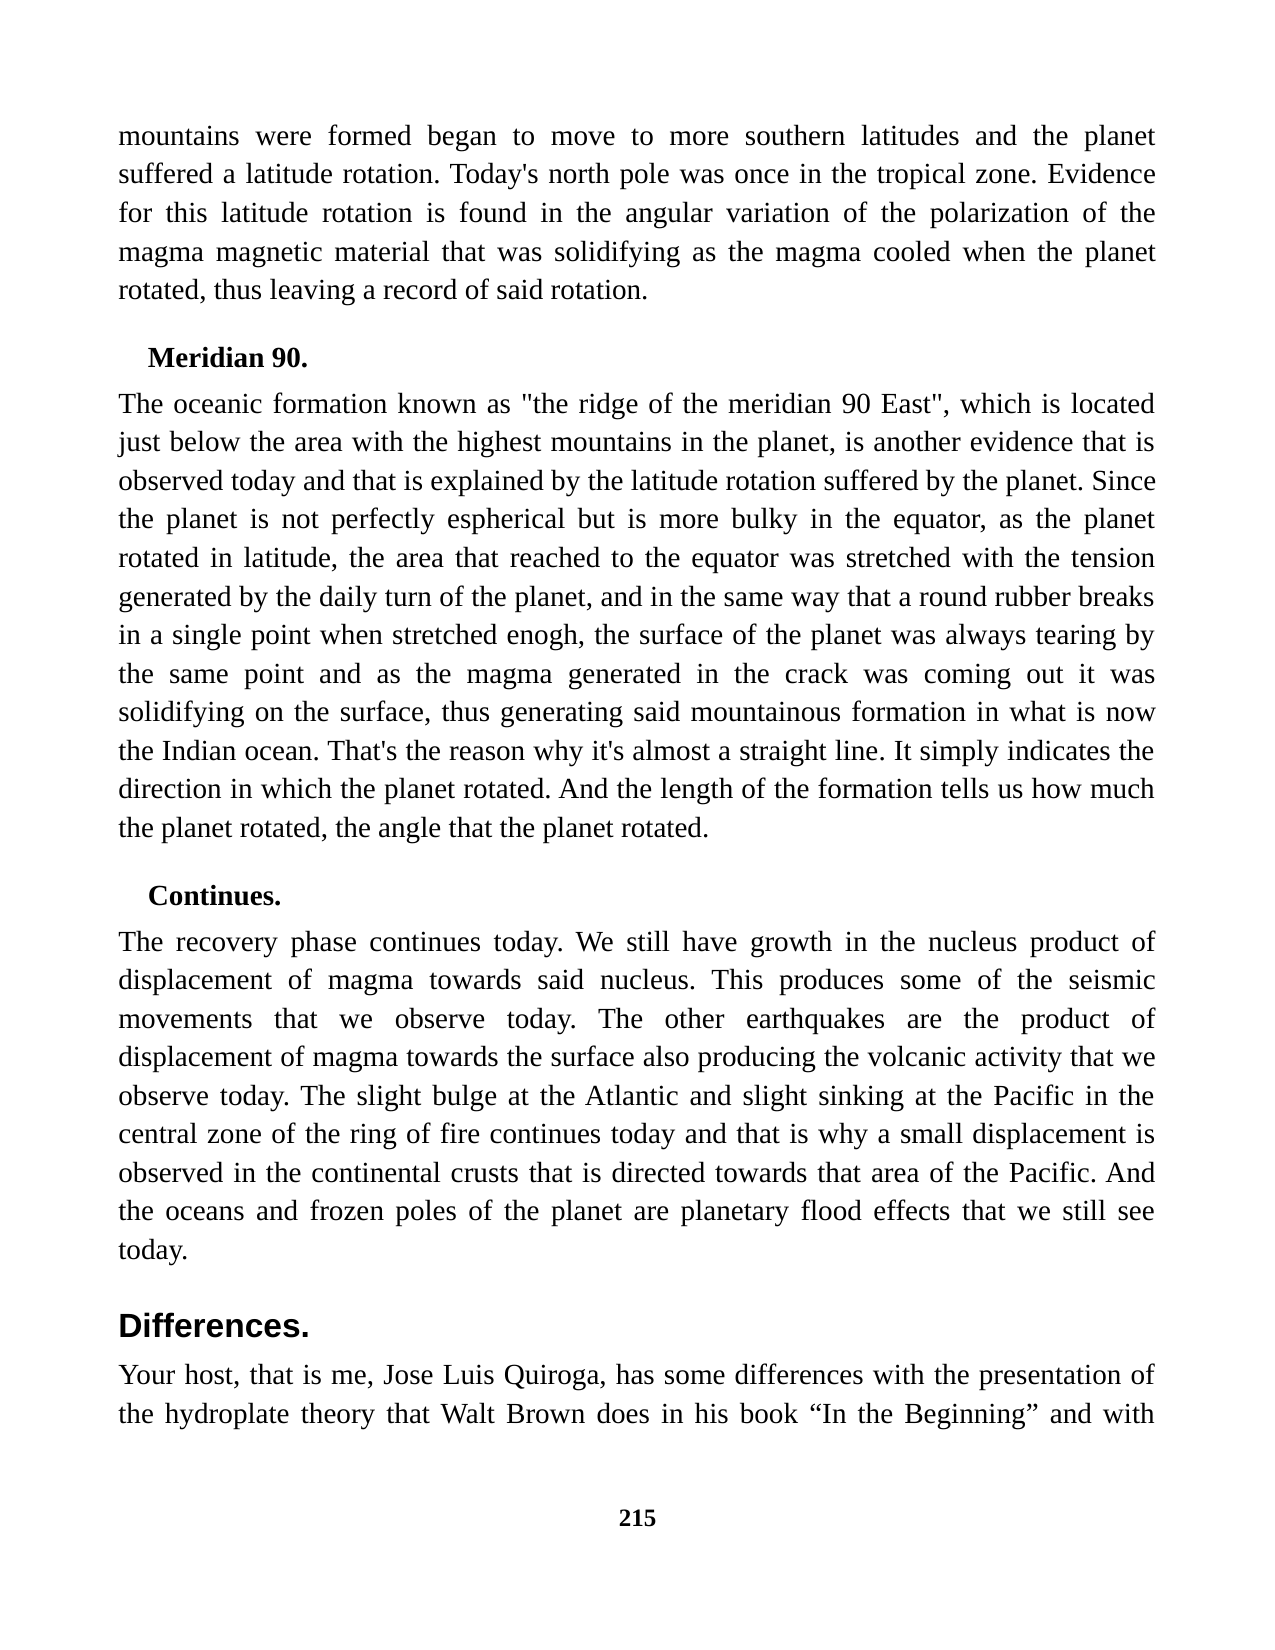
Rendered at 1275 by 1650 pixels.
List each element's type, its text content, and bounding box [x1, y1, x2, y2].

text The recovery phase continues today. We still have growth in the nucleus product of displacement of magma towards said nucleus. This produces some of the seismic movements that we observe today. The other earthquakes are the product of displacement of magma towards the surface also producing the volcanic activity that we observe today. The slight bulge at the Atlantic and slight sinking at the Pacific in the central zone of the ring of fire continues today and that is why a small displacement is observed in the continental crusts that is directed towards that area of the Pacific. And the oceans and frozen poles of the planet are planetary flood effects that we still see today. [118, 924, 1157, 1266]
text The oceanic formation known as "the ridge of the meridian 90 East", which is located just below the area with the highest mountains in the planet, is another evidence that is observed today and that is explained by the latitude rotation suffered by the planet. Since the planet is not perfectly espherical but is more bulky in the equator, as the planet rotated in latitude, the area that reached to the equator was stretched with the tension generated by the daily turn of the planet, and in the same way that a round rubber breaks in a single point when stretched enogh, the surface of the planet was always tearing by the same point and as the magma generated in the crack was coming out it was solidifying on the surface, thus generating said mountainous formation in what is now the Indian ocean. That's the reason why it's almost a straight line. It simply indicates the direction in which the planet rotated. And the length of the formation tells us how much the planet rotated, the angle that the planet rotated. [118, 386, 1157, 843]
subtitle Differences. [118, 1306, 1157, 1345]
subtitle Continues. [148, 878, 1157, 911]
text Your host, that is me, Jose Luis Quiroga, has some differences with the presentation of the hydroplate theory that Walt Brown does in his book “In the Beginning” and with [118, 1357, 1157, 1429]
text mountains were formed began to move to more southern latitudes and the planet suffered a latitude rotation. Today's north pole was once in the tropical zone. Evidence for this latitude rotation is found in the angular variation of the polarization of the magma magnetic material that was solidifying as the magma cooled when the planet rotated, thus leaving a record of said rotation. [118, 118, 1157, 306]
subtitle Meridian 90. [148, 340, 1157, 373]
